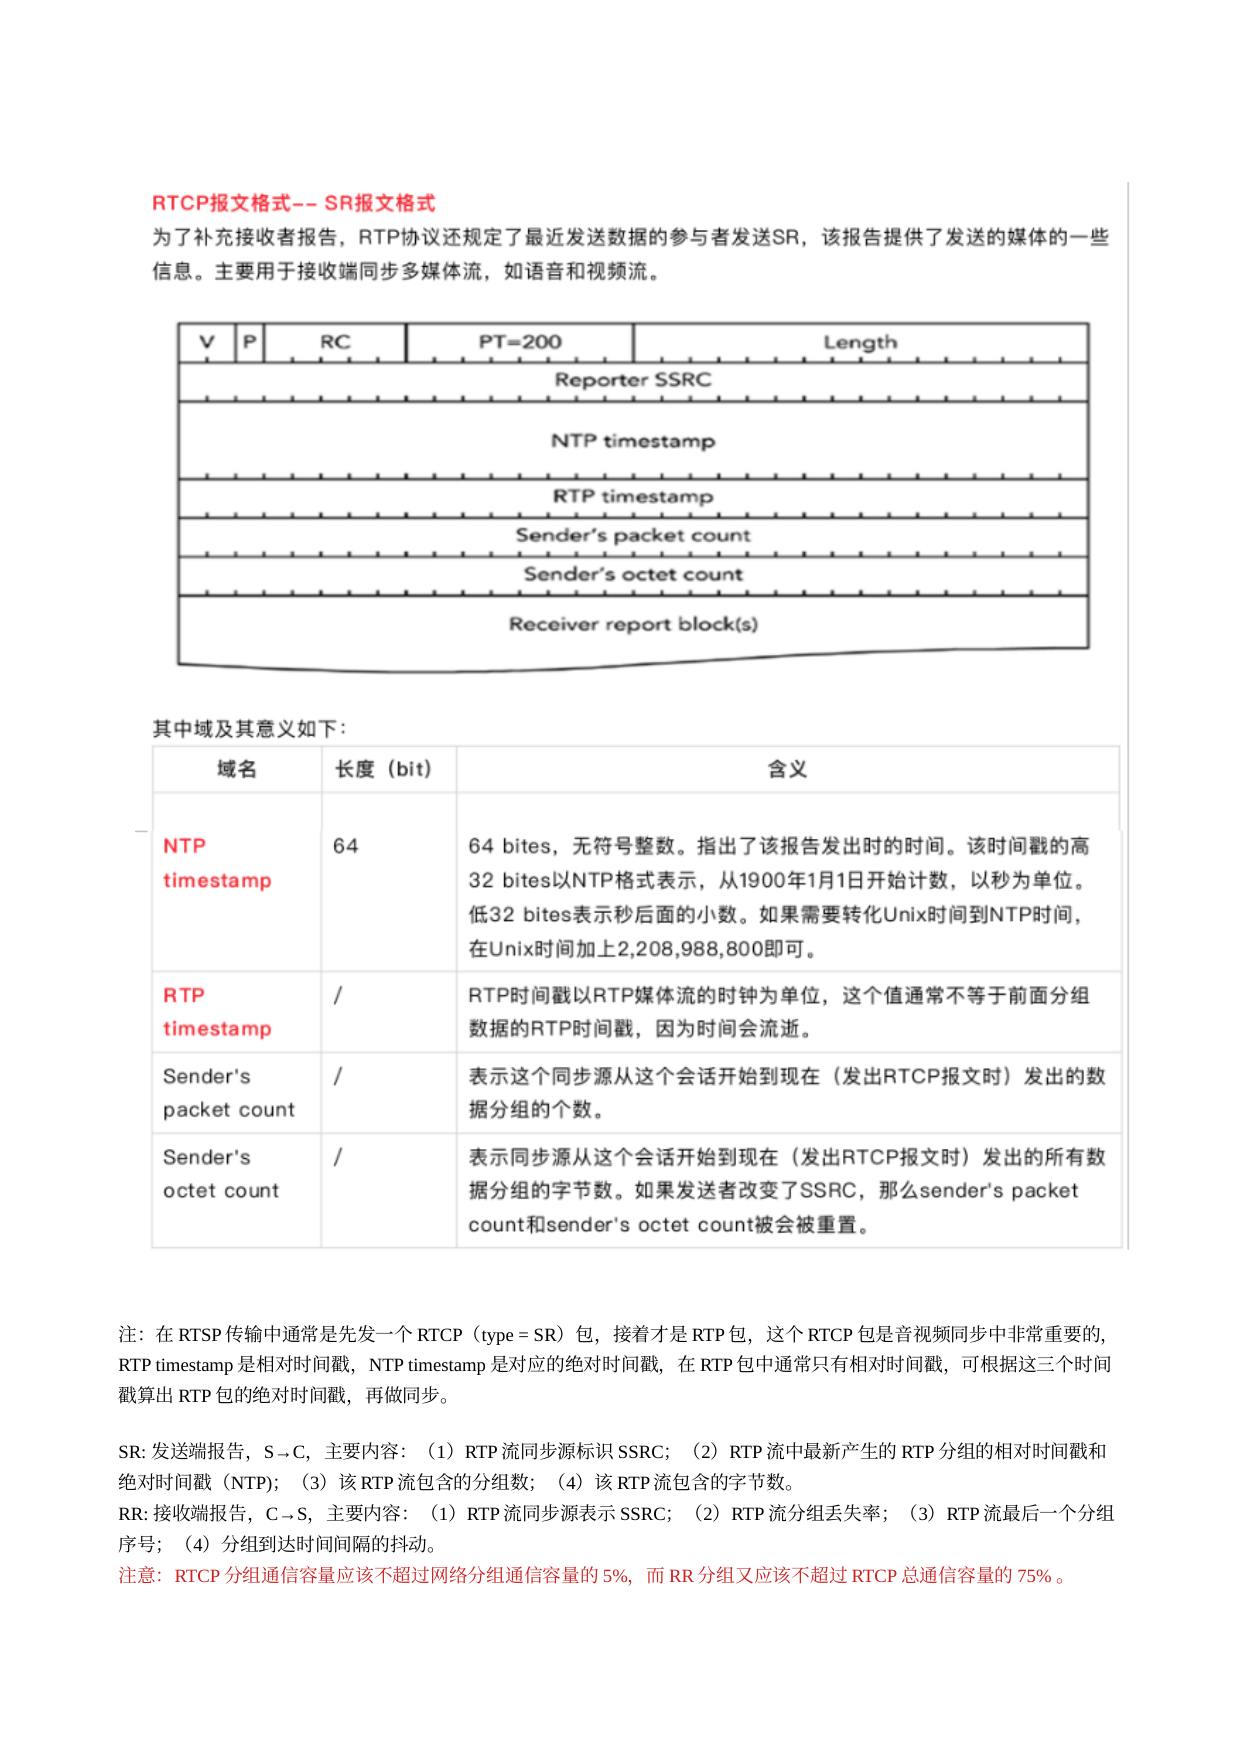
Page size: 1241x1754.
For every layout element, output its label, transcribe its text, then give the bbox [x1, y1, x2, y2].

text 注：在RTSP传输中通常是先发一个RTCP（type = SR）包，接着才是RTP包，这个RTCP包是音视频同步中非常重要的，RTP timestamp是相对时间戳，NTP timestamp是对应的绝对时间戳，在RTP包中通常只有相对时间戳，可根据这三个时间戳算出RTP包的绝对时间戳，再做同步。 [118, 1319, 1122, 1408]
picture [135, 182, 1139, 1267]
text 注意：RTCP分组通信容量应该不超过网络分组通信容量的5%，而RR分组又应该不超过RTCP总通信容量的75% 。 [118, 1561, 1122, 1588]
text RR: 接收端报告，C→S，主要内容：（1）RTP流同步源表示SSRC；（2）RTP流分组丢失率；（3）RTP流最后一个分组序号；（4）分组到达时间间隔的抖动。 [118, 1499, 1122, 1557]
text SR: 发送端报告，S→C，主要内容：（1）RTP流同步源标识SSRC；（2）RTP流中最新产生的RTP分组的相对时间戳和绝对时间戳（NTP)；（3）该RTP流包含的分组数；（4）该RTP流包含的字节数。 [118, 1437, 1122, 1495]
